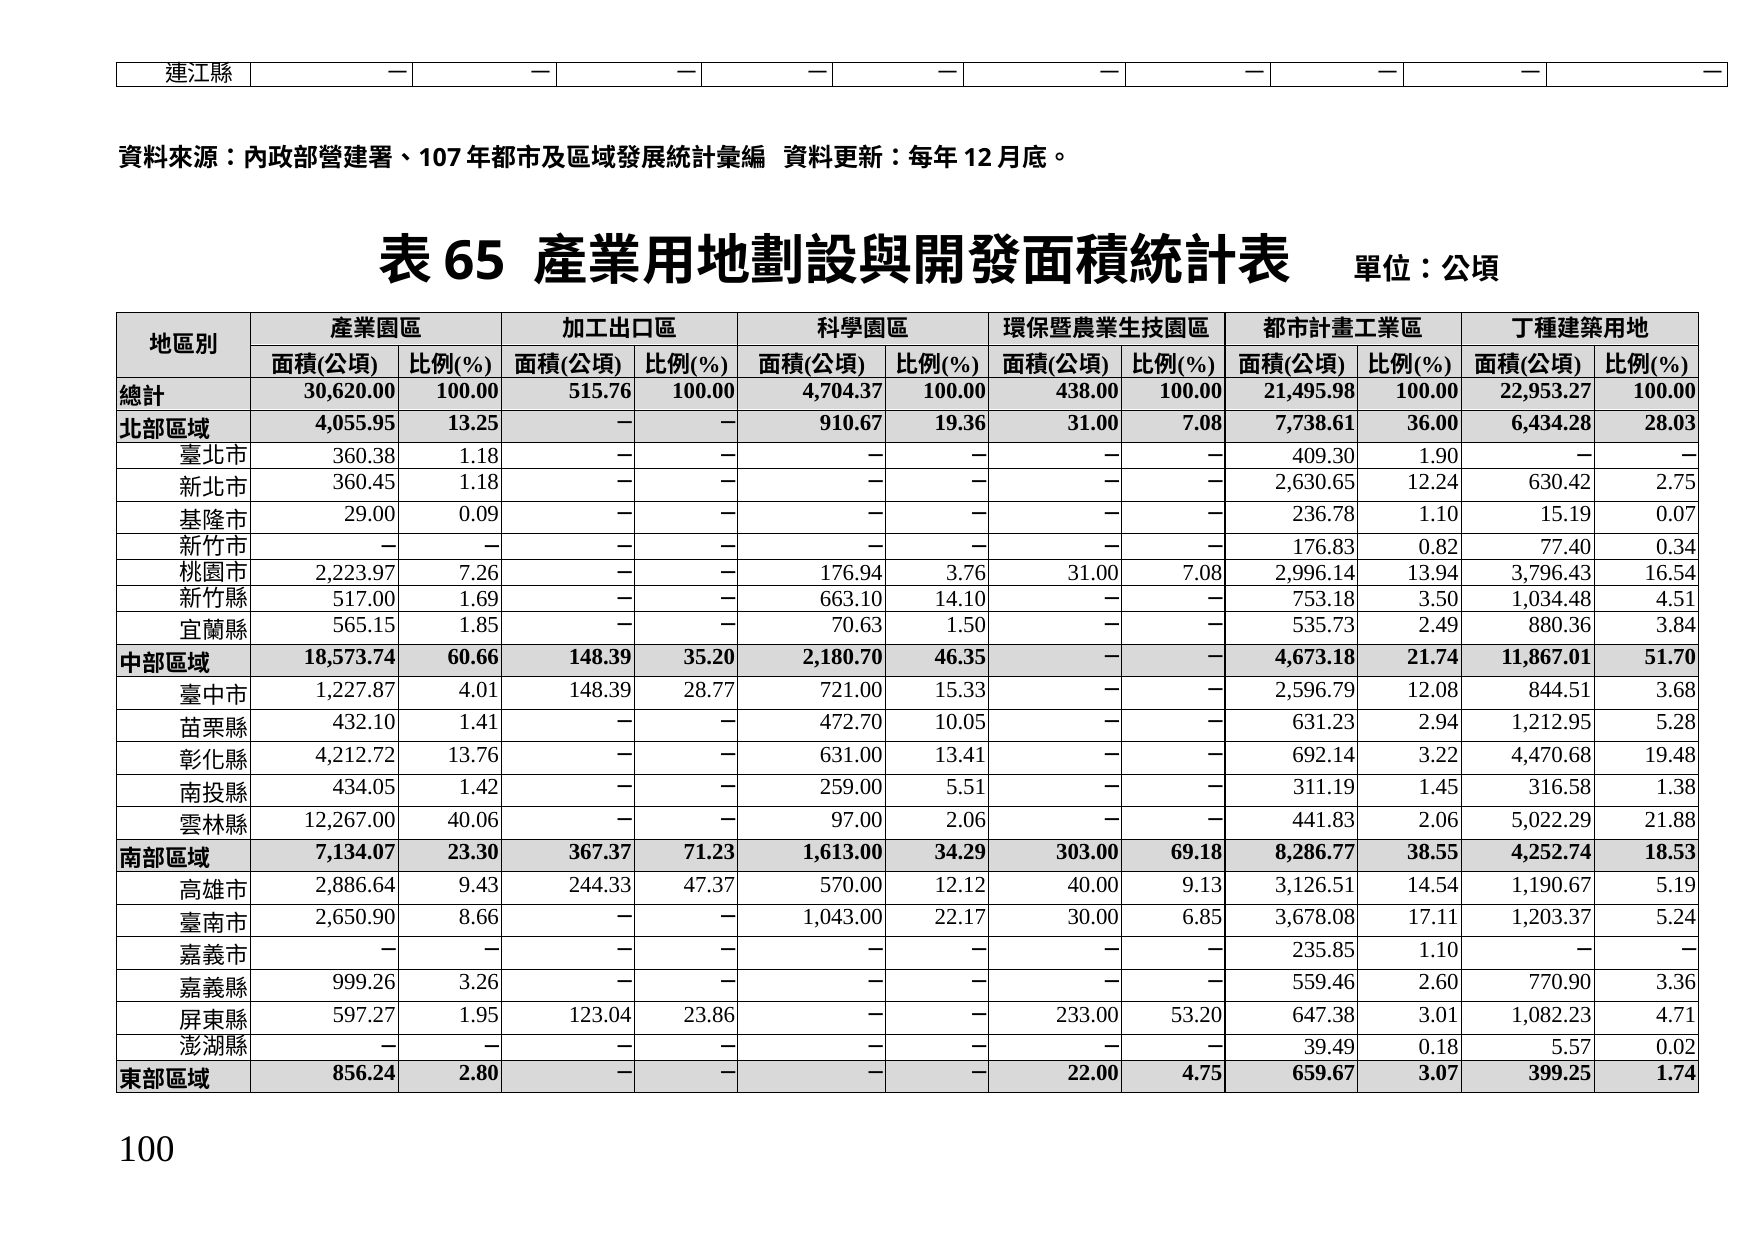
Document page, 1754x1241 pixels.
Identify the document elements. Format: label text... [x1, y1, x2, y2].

table_cell 1.69 [399, 586, 501, 611]
table_cell 11,867.01 [1462, 645, 1594, 676]
table_cell 臺中市 [117, 677, 250, 709]
table_cell 31.00 [989, 560, 1121, 585]
table_cell 2,223.97 [251, 560, 398, 585]
table_cell 100.00 [1595, 378, 1698, 409]
table_cell 999.26 [251, 970, 398, 1001]
table_cell ─ [502, 905, 634, 936]
table_cell 1.10 [1358, 502, 1461, 533]
table_cell ─ [989, 612, 1121, 644]
table_cell 7.08 [1122, 411, 1224, 442]
table_cell ─ [886, 502, 988, 533]
table_cell 1.41 [399, 710, 501, 741]
table_cell 53.20 [1122, 1002, 1224, 1034]
table_cell 臺南市 [117, 905, 250, 936]
table_cell 910.67 [738, 411, 885, 442]
table_cell 100.00 [1122, 378, 1224, 409]
table_cell 60.66 [399, 645, 501, 676]
table_cell 100.00 [399, 378, 501, 409]
table_cell 南投縣 [117, 775, 250, 806]
table_cell 新北市 [117, 469, 250, 501]
table_cell 22.00 [989, 1061, 1121, 1092]
table_cell 23.30 [399, 840, 501, 871]
table_cell 2.06 [886, 807, 988, 839]
table_cell ─ [738, 970, 885, 1001]
table_cell 4,212.72 [251, 742, 398, 774]
table_cell ─ [989, 469, 1121, 501]
table_cell ─ [738, 502, 885, 533]
table_cell 244.33 [502, 872, 634, 904]
table_cell ─ [738, 469, 885, 501]
table_cell ─ [989, 710, 1121, 741]
table_cell ─ [502, 502, 634, 533]
table_cell ─ [502, 443, 634, 468]
table_cell ─ [738, 534, 885, 559]
table_cell 比例(%) [1595, 346, 1698, 377]
table_cell 23.86 [635, 1002, 737, 1034]
table_cell 18.53 [1595, 840, 1698, 871]
table_cell 2.06 [1358, 807, 1461, 839]
table_cell 比例(%) [1358, 346, 1461, 377]
table_cell 1,034.48 [1462, 586, 1594, 611]
table_cell 1.95 [399, 1002, 501, 1034]
table_cell 13.94 [1358, 560, 1461, 585]
table_cell 9.13 [1122, 872, 1224, 904]
table_cell ─ [635, 970, 737, 1001]
table_cell 7.08 [1122, 560, 1224, 585]
table_cell 1,227.87 [251, 677, 398, 709]
table_cell 29.00 [251, 502, 398, 533]
table_cell ─ [989, 970, 1121, 1001]
table_cell ─ [738, 937, 885, 969]
table_cell ─ [502, 1061, 634, 1092]
table_cell ─ [1122, 742, 1224, 774]
table_cell 面積(公頃) [502, 346, 634, 377]
table_cell ─ [635, 411, 737, 442]
table_cell 1.18 [399, 443, 501, 468]
table_cell 2.80 [399, 1061, 501, 1092]
table_cell 面積(公頃) [1226, 346, 1357, 377]
table_cell ─ [635, 502, 737, 533]
table_cell 148.39 [502, 677, 634, 709]
table_cell 565.15 [251, 612, 398, 644]
table_cell 桃園市 [117, 560, 250, 585]
table_cell 3,678.08 [1226, 905, 1357, 936]
table_cell ─ [1122, 534, 1224, 559]
table_cell 409.30 [1226, 443, 1357, 468]
table_cell 434.05 [251, 775, 398, 806]
table_cell 新竹市 [117, 534, 250, 559]
table_cell ─ [989, 645, 1121, 676]
table_cell － [1404, 63, 1546, 86]
table_cell 0.09 [399, 502, 501, 533]
table_cell 13.41 [886, 742, 988, 774]
table_cell 3,126.51 [1226, 872, 1357, 904]
table_cell 311.19 [1226, 775, 1357, 806]
table_cell 連江縣 [117, 63, 250, 86]
table_cell ─ [502, 710, 634, 741]
table_cell 570.00 [738, 872, 885, 904]
table_cell 18,573.74 [251, 645, 398, 676]
table_cell ─ [502, 469, 634, 501]
table_cell 12.08 [1358, 677, 1461, 709]
table_cell 新竹縣 [117, 586, 250, 611]
table_cell ─ [989, 807, 1121, 839]
table_cell 0.34 [1595, 534, 1698, 559]
table_cell 宜蘭縣 [117, 612, 250, 644]
table_cell 235.85 [1226, 937, 1357, 969]
table_cell 嘉義縣 [117, 970, 250, 1001]
table_cell ─ [989, 1035, 1121, 1060]
table_cell ─ [886, 1061, 988, 1092]
table_cell ─ [502, 1035, 634, 1060]
table_cell ─ [1122, 586, 1224, 611]
table_cell ─ [1462, 443, 1594, 468]
table_cell ─ [989, 534, 1121, 559]
table_cell 0.82 [1358, 534, 1461, 559]
table_cell ─ [502, 411, 634, 442]
table_cell 100.00 [635, 378, 737, 409]
table_cell 臺北市 [117, 443, 250, 468]
table_cell 51.70 [1595, 645, 1698, 676]
table_cell 647.38 [1226, 1002, 1357, 1034]
table_cell 1,212.95 [1462, 710, 1594, 741]
table_cell 35.20 [635, 645, 737, 676]
table_cell 3.68 [1595, 677, 1698, 709]
table_cell 4,704.37 [738, 378, 885, 409]
table_cell 1.18 [399, 469, 501, 501]
table_cell 34.29 [886, 840, 988, 871]
table_cell ─ [635, 1061, 737, 1092]
table_cell 12,267.00 [251, 807, 398, 839]
table_cell 367.37 [502, 840, 634, 871]
table_cell ─ [1122, 645, 1224, 676]
table_cell 1.74 [1595, 1061, 1698, 1092]
table_cell 559.46 [1226, 970, 1357, 1001]
table_header 加工出口區 [502, 313, 737, 344]
table_cell 15.33 [886, 677, 988, 709]
table_header 科學園區 [738, 313, 988, 344]
table_cell 4.01 [399, 677, 501, 709]
table_cell 100.00 [886, 378, 988, 409]
table_cell 40.06 [399, 807, 501, 839]
table_cell 3,796.43 [1462, 560, 1594, 585]
table_cell 3.76 [886, 560, 988, 585]
table_cell ─ [502, 775, 634, 806]
table_cell 4.51 [1595, 586, 1698, 611]
table_cell － [413, 63, 556, 86]
table_cell 1.10 [1358, 937, 1461, 969]
table_cell ─ [635, 443, 737, 468]
table_cell ─ [635, 469, 737, 501]
table_cell 22,953.27 [1462, 378, 1594, 409]
table_cell ─ [1122, 937, 1224, 969]
table_cell － [833, 63, 963, 86]
table_cell 432.10 [251, 710, 398, 741]
table_cell 631.00 [738, 742, 885, 774]
table_cell 360.38 [251, 443, 398, 468]
table_cell 148.39 [502, 645, 634, 676]
table_cell 7,738.61 [1226, 411, 1357, 442]
table_cell ─ [886, 443, 988, 468]
subtitle 表65 產業用地劃設與開發面積統計表 單位：公頃 [118, 199, 1636, 312]
table_cell 13.25 [399, 411, 501, 442]
table_cell － [964, 63, 1125, 86]
table_cell 13.76 [399, 742, 501, 774]
table_cell 14.10 [886, 586, 988, 611]
table_cell ─ [886, 937, 988, 969]
table_cell 6.85 [1122, 905, 1224, 936]
table_cell 176.94 [738, 560, 885, 585]
table_cell 22.17 [886, 905, 988, 936]
table_cell 9.43 [399, 872, 501, 904]
table_cell 659.67 [1226, 1061, 1357, 1092]
table_cell 692.14 [1226, 742, 1357, 774]
table_cell ─ [502, 937, 634, 969]
table_cell 316.58 [1462, 775, 1594, 806]
table_cell ─ [989, 677, 1121, 709]
table_cell 7.26 [399, 560, 501, 585]
table_cell ─ [635, 807, 737, 839]
table_cell 雲林縣 [117, 807, 250, 839]
table_cell 844.51 [1462, 677, 1594, 709]
table_cell 東部區域 [117, 1061, 250, 1092]
table_cell 100.00 [1358, 378, 1461, 409]
table_cell ─ [989, 502, 1121, 533]
table_cell ─ [738, 443, 885, 468]
table_cell 4,055.95 [251, 411, 398, 442]
table_cell 2.75 [1595, 469, 1698, 501]
table_cell 5.57 [1462, 1035, 1594, 1060]
table_cell 69.18 [1122, 840, 1224, 871]
table_cell 面積(公頃) [1462, 346, 1594, 377]
table_cell ─ [502, 612, 634, 644]
table_cell 5.19 [1595, 872, 1698, 904]
table_cell 5.24 [1595, 905, 1698, 936]
table_cell ─ [251, 1035, 398, 1060]
table_cell 517.00 [251, 586, 398, 611]
table_cell 176.83 [1226, 534, 1357, 559]
table_cell 71.23 [635, 840, 737, 871]
table_cell 303.00 [989, 840, 1121, 871]
table_cell 總計 [117, 378, 250, 409]
table_cell 3.50 [1358, 586, 1461, 611]
table_cell 5.51 [886, 775, 988, 806]
table_cell 3.36 [1595, 970, 1698, 1001]
table_cell ─ [251, 937, 398, 969]
table_cell 123.04 [502, 1002, 634, 1034]
table_cell 澎湖縣 [117, 1035, 250, 1060]
table_cell ─ [635, 710, 737, 741]
table_cell ─ [635, 560, 737, 585]
table_cell 19.36 [886, 411, 988, 442]
table_cell ─ [635, 937, 737, 969]
table_cell 2,886.64 [251, 872, 398, 904]
table_cell 1.50 [886, 612, 988, 644]
table_cell 3.84 [1595, 612, 1698, 644]
table_cell 46.35 [886, 645, 988, 676]
table_cell 1.85 [399, 612, 501, 644]
table_cell 21.74 [1358, 645, 1461, 676]
table_cell 中部區域 [117, 645, 250, 676]
table_cell ─ [635, 775, 737, 806]
table_cell 2.94 [1358, 710, 1461, 741]
table_cell ─ [886, 534, 988, 559]
table_cell － [557, 63, 701, 86]
table_cell － [251, 63, 412, 86]
table_cell 70.63 [738, 612, 885, 644]
subtitle 資料來源：內政部營建署、107年都市及區域發展統計彙編 資料更新：每年12月底。 [118, 87, 1636, 199]
table_cell ─ [1595, 443, 1698, 468]
table_cell 1.45 [1358, 775, 1461, 806]
table_cell 15.19 [1462, 502, 1594, 533]
table_cell 比例(%) [635, 346, 737, 377]
table_cell ─ [886, 1035, 988, 1060]
table_cell 1.38 [1595, 775, 1698, 806]
table_cell ─ [1122, 775, 1224, 806]
table_cell 北部區域 [117, 411, 250, 442]
table_header 丁種建築用地 [1462, 313, 1698, 344]
table_cell 4,470.68 [1462, 742, 1594, 774]
table_cell ─ [1122, 970, 1224, 1001]
table_cell 面積(公頃) [251, 346, 398, 377]
table_cell 基隆市 [117, 502, 250, 533]
table_cell 441.83 [1226, 807, 1357, 839]
table_cell ─ [1462, 937, 1594, 969]
table_cell ─ [502, 807, 634, 839]
table_cell 7,134.07 [251, 840, 398, 871]
table_cell ─ [989, 742, 1121, 774]
table_cell ─ [1122, 710, 1224, 741]
table_cell 77.40 [1462, 534, 1594, 559]
table_cell － [1126, 63, 1270, 86]
table_cell 399.25 [1462, 1061, 1594, 1092]
table_cell ─ [399, 534, 501, 559]
table_cell 360.45 [251, 469, 398, 501]
table_cell 5,022.29 [1462, 807, 1594, 839]
table_cell 2,630.65 [1226, 469, 1357, 501]
table_cell ─ [989, 937, 1121, 969]
table_cell 438.00 [989, 378, 1121, 409]
table_cell 2,650.90 [251, 905, 398, 936]
table_cell ─ [738, 1061, 885, 1092]
table_cell ─ [251, 534, 398, 559]
table_cell 1,613.00 [738, 840, 885, 871]
table_cell ─ [502, 970, 634, 1001]
table_cell ─ [989, 775, 1121, 806]
table_cell 597.27 [251, 1002, 398, 1034]
table_cell － [1271, 63, 1403, 86]
table_cell 5.28 [1595, 710, 1698, 741]
table_cell 31.00 [989, 411, 1121, 442]
table_cell 0.02 [1595, 1035, 1698, 1060]
table_cell ─ [502, 560, 634, 585]
table_cell 721.00 [738, 677, 885, 709]
table_cell ─ [738, 1035, 885, 1060]
table_cell 880.36 [1462, 612, 1594, 644]
table_cell ─ [1122, 469, 1224, 501]
table_cell － [1547, 63, 1727, 86]
table_cell 236.78 [1226, 502, 1357, 533]
table_cell 36.00 [1358, 411, 1461, 442]
table_cell 28.77 [635, 677, 737, 709]
table_header 地區別 [117, 313, 250, 377]
table_cell 高雄市 [117, 872, 250, 904]
table_header 產業園區 [251, 313, 501, 344]
table_cell 663.10 [738, 586, 885, 611]
table_cell 比例(%) [886, 346, 988, 377]
table_cell 21,495.98 [1226, 378, 1357, 409]
table_cell ─ [1122, 677, 1224, 709]
table_cell ─ [738, 1002, 885, 1034]
table_cell 753.18 [1226, 586, 1357, 611]
table_cell 2.60 [1358, 970, 1461, 1001]
table_cell 12.12 [886, 872, 988, 904]
table_cell 苗栗縣 [117, 710, 250, 741]
table_cell 39.49 [1226, 1035, 1357, 1060]
table_cell 259.00 [738, 775, 885, 806]
table_cell 233.00 [989, 1002, 1121, 1034]
table_cell 3.22 [1358, 742, 1461, 774]
table_cell 比例(%) [1122, 346, 1224, 377]
table_cell 3.26 [399, 970, 501, 1001]
table_cell 2.49 [1358, 612, 1461, 644]
table_cell 770.90 [1462, 970, 1594, 1001]
table_cell ─ [635, 534, 737, 559]
table_cell 2,596.79 [1226, 677, 1357, 709]
table_cell 17.11 [1358, 905, 1461, 936]
table_cell ─ [502, 586, 634, 611]
table_cell ─ [399, 937, 501, 969]
table_cell 472.70 [738, 710, 885, 741]
table_cell 535.73 [1226, 612, 1357, 644]
table_cell ─ [399, 1035, 501, 1060]
table_cell 嘉義市 [117, 937, 250, 969]
table_cell 47.37 [635, 872, 737, 904]
table_cell 4,252.74 [1462, 840, 1594, 871]
table_cell 0.07 [1595, 502, 1698, 533]
table_cell 12.24 [1358, 469, 1461, 501]
table_cell ─ [635, 612, 737, 644]
table_cell ─ [635, 742, 737, 774]
table_cell 14.54 [1358, 872, 1461, 904]
table_cell 1,043.00 [738, 905, 885, 936]
table_cell 3.01 [1358, 1002, 1461, 1034]
table_cell 38.55 [1358, 840, 1461, 871]
table_cell 南部區域 [117, 840, 250, 871]
table_cell ─ [1122, 443, 1224, 468]
table_cell 30,620.00 [251, 378, 398, 409]
table_cell 19.48 [1595, 742, 1698, 774]
table_cell ─ [886, 970, 988, 1001]
table_cell ─ [989, 586, 1121, 611]
table_cell ─ [502, 534, 634, 559]
table_cell 16.54 [1595, 560, 1698, 585]
table_header 都市計畫工業區 [1226, 313, 1461, 344]
table_cell 28.03 [1595, 411, 1698, 442]
table_cell － [702, 63, 832, 86]
table_cell 彰化縣 [117, 742, 250, 774]
table_cell 屏東縣 [117, 1002, 250, 1034]
table_cell 30.00 [989, 905, 1121, 936]
table_cell 1.42 [399, 775, 501, 806]
table_cell ─ [635, 905, 737, 936]
table_cell 515.76 [502, 378, 634, 409]
table_cell 4.71 [1595, 1002, 1698, 1034]
table_cell ─ [502, 742, 634, 774]
table_header 環保暨農業生技園區 [989, 313, 1224, 344]
table_cell 8.66 [399, 905, 501, 936]
table_cell ─ [1122, 807, 1224, 839]
table_cell 630.42 [1462, 469, 1594, 501]
table_cell ─ [635, 586, 737, 611]
table_cell 6,434.28 [1462, 411, 1594, 442]
table_cell 2,996.14 [1226, 560, 1357, 585]
table_cell ─ [1595, 937, 1698, 969]
table_cell 面積(公頃) [738, 346, 885, 377]
table_cell 4.75 [1122, 1061, 1224, 1092]
table_cell 8,286.77 [1226, 840, 1357, 871]
table_cell 21.88 [1595, 807, 1698, 839]
table_cell 面積(公頃) [989, 346, 1121, 377]
table_cell 4,673.18 [1226, 645, 1357, 676]
table_cell ─ [886, 469, 988, 501]
table_cell ─ [635, 1035, 737, 1060]
table_cell ─ [1122, 502, 1224, 533]
table_cell 10.05 [886, 710, 988, 741]
table_cell 1.90 [1358, 443, 1461, 468]
table_cell 97.00 [738, 807, 885, 839]
table_cell ─ [1122, 612, 1224, 644]
table_cell 1,203.37 [1462, 905, 1594, 936]
table_cell ─ [886, 1002, 988, 1034]
table_cell ─ [989, 443, 1121, 468]
table_cell 比例(%) [399, 346, 501, 377]
table_cell 40.00 [989, 872, 1121, 904]
table_cell 1,082.23 [1462, 1002, 1594, 1034]
table_cell 856.24 [251, 1061, 398, 1092]
table_cell ─ [1122, 1035, 1224, 1060]
table_cell 1,190.67 [1462, 872, 1594, 904]
table_cell 0.18 [1358, 1035, 1461, 1060]
table_cell 3.07 [1358, 1061, 1461, 1092]
table_cell 631.23 [1226, 710, 1357, 741]
table_cell 2,180.70 [738, 645, 885, 676]
